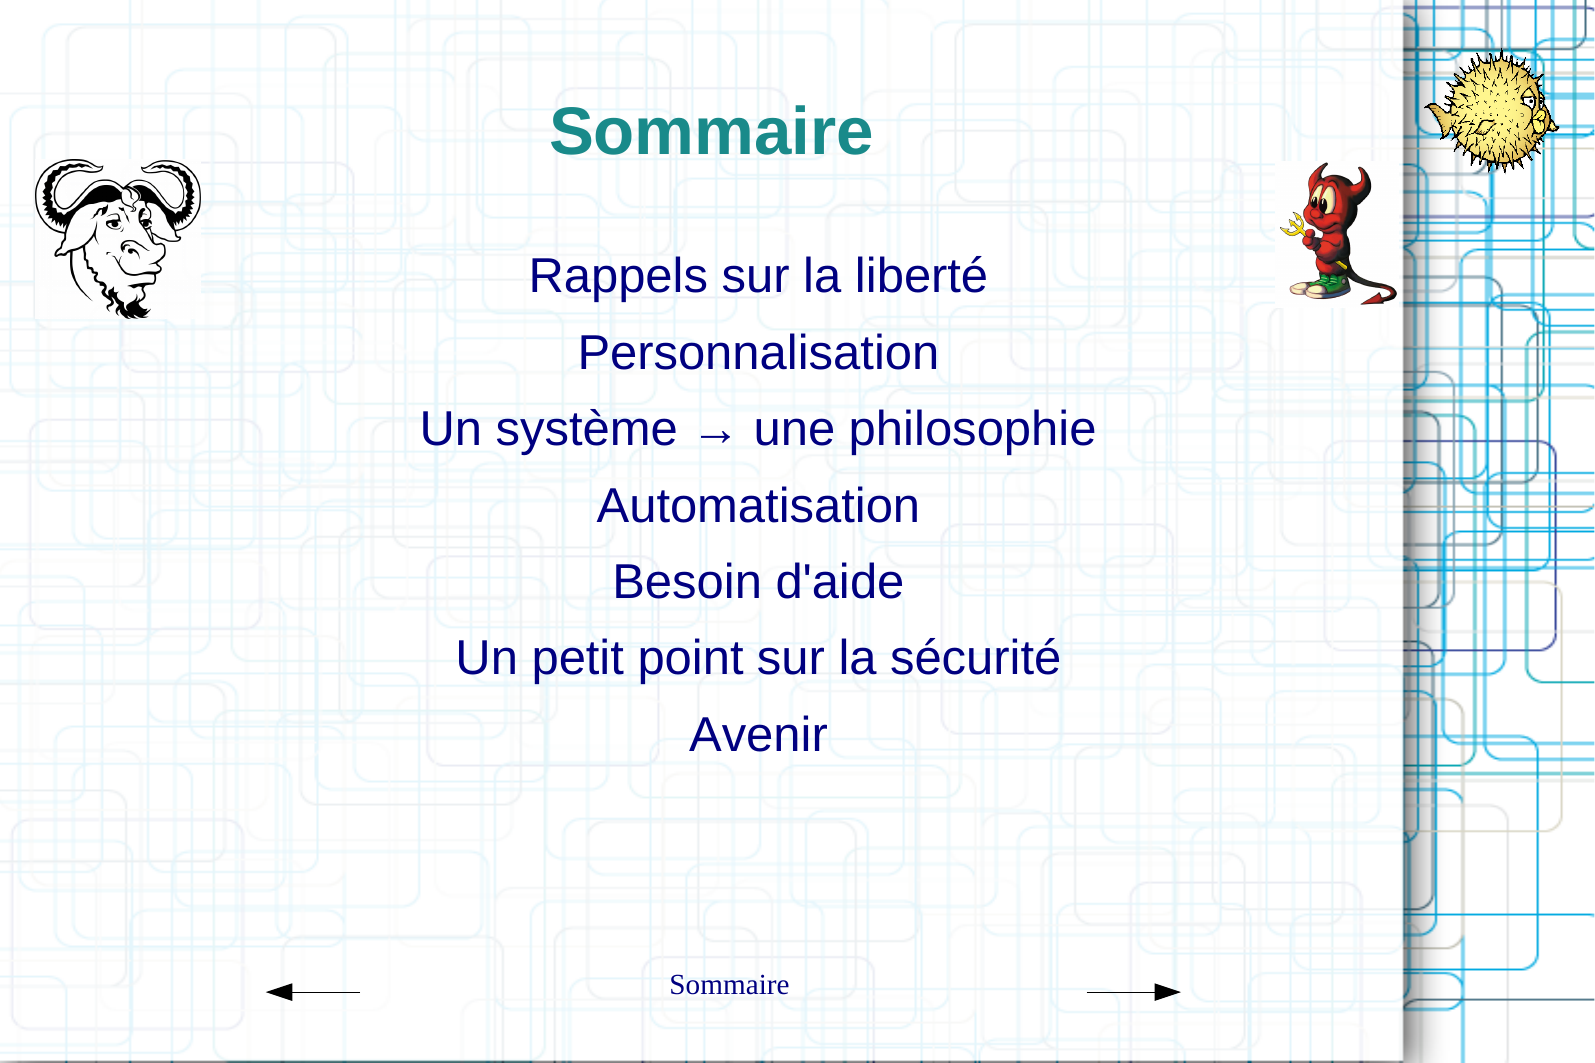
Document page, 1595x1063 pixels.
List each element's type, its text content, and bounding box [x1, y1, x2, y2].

title Sommaire [56, 42, 1367, 220]
picture [0, 0, 1595, 1063]
list Rappels sur la liberté Personnalisation Un système → une philosophie Automatisation Besoin d'aide Un petit point sur la sécurité Avenir [79, 248, 1367, 1063]
